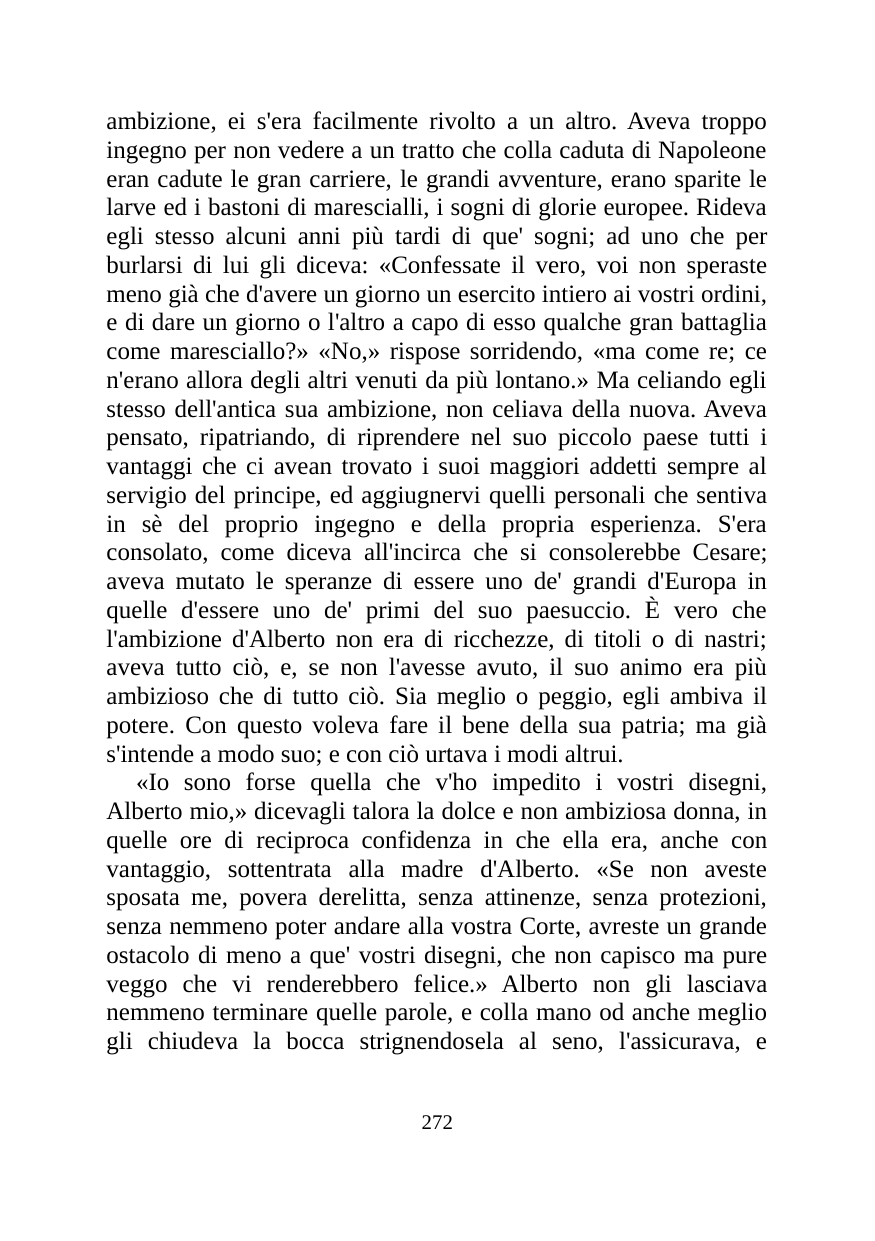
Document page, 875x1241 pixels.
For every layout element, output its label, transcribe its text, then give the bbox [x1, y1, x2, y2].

text ambizione, ei s'era facilmente rivolto a un altro. Aveva troppo ingegno per non vedere a un tratto che colla caduta di Napoleone eran cadute le gran carriere, le grandi avventure, erano sparite le larve ed i bastoni di marescialli, i sogni di glorie europee. Rideva egli stesso alcuni anni più tardi di que' sogni; ad uno che per burlarsi di lui gli diceva: «Confessate il vero, voi non speraste meno già che d'avere un giorno un esercito intiero ai vostri ordini, e di dare un giorno o l'altro a capo di esso qualche gran battaglia come maresciallo?» «No,» rispose sorridendo, «ma come re; ce n'erano allora degli altri venuti da più lontano.» Ma celiando egli stesso dell'antica sua ambizione, non celiava della nuova. Aveva pensato, ripatriando, di riprendere nel suo piccolo paese tutti i vantaggi che ci avean trovato i suoi maggiori addetti sempre al servigio del principe, ed aggiugnervi quelli personali che sentiva in sè del proprio ingegno e della propria esperienza. S'era consolato, come diceva all'incirca che si consolerebbe Cesare; aveva mutato le speranze di essere uno de' grandi d'Europa in quelle d'essere uno de' primi del suo paesuccio. È vero che l'ambizione d'Alberto non era di ricchezze, di titoli o di nastri; aveva tutto ciò, e, se non l'avesse avuto, il suo animo era più ambizioso che di tutto ciò. Sia meglio o peggio, egli ambiva il potere. Con questo voleva fare il bene della sua patria; ma già s'intende a modo suo; e con ciò urtava i modi altrui. [106, 106, 768, 767]
text «Io sono forse quella che v'ho impedito i vostri disegni, Alberto mio,» dicevagli talora la dolce e non ambiziosa donna, in quelle ore di reciproca confidenza in che ella era, anche con vantaggio, sottentrata alla madre d'Alberto. «Se non aveste sposata me, povera derelitta, senza attinenze, senza protezioni, senza nemmeno poter andare alla vostra Corte, avreste un grande ostacolo di meno a que' vostri disegni, che non capisco ma pure veggo che vi renderebbero felice.» Alberto non gli lasciava nemmeno terminare quelle parole, e colla mano od anche meglio gli chiudeva la bocca strignendosela al seno, l'assicurava, e [106, 767, 768, 1055]
